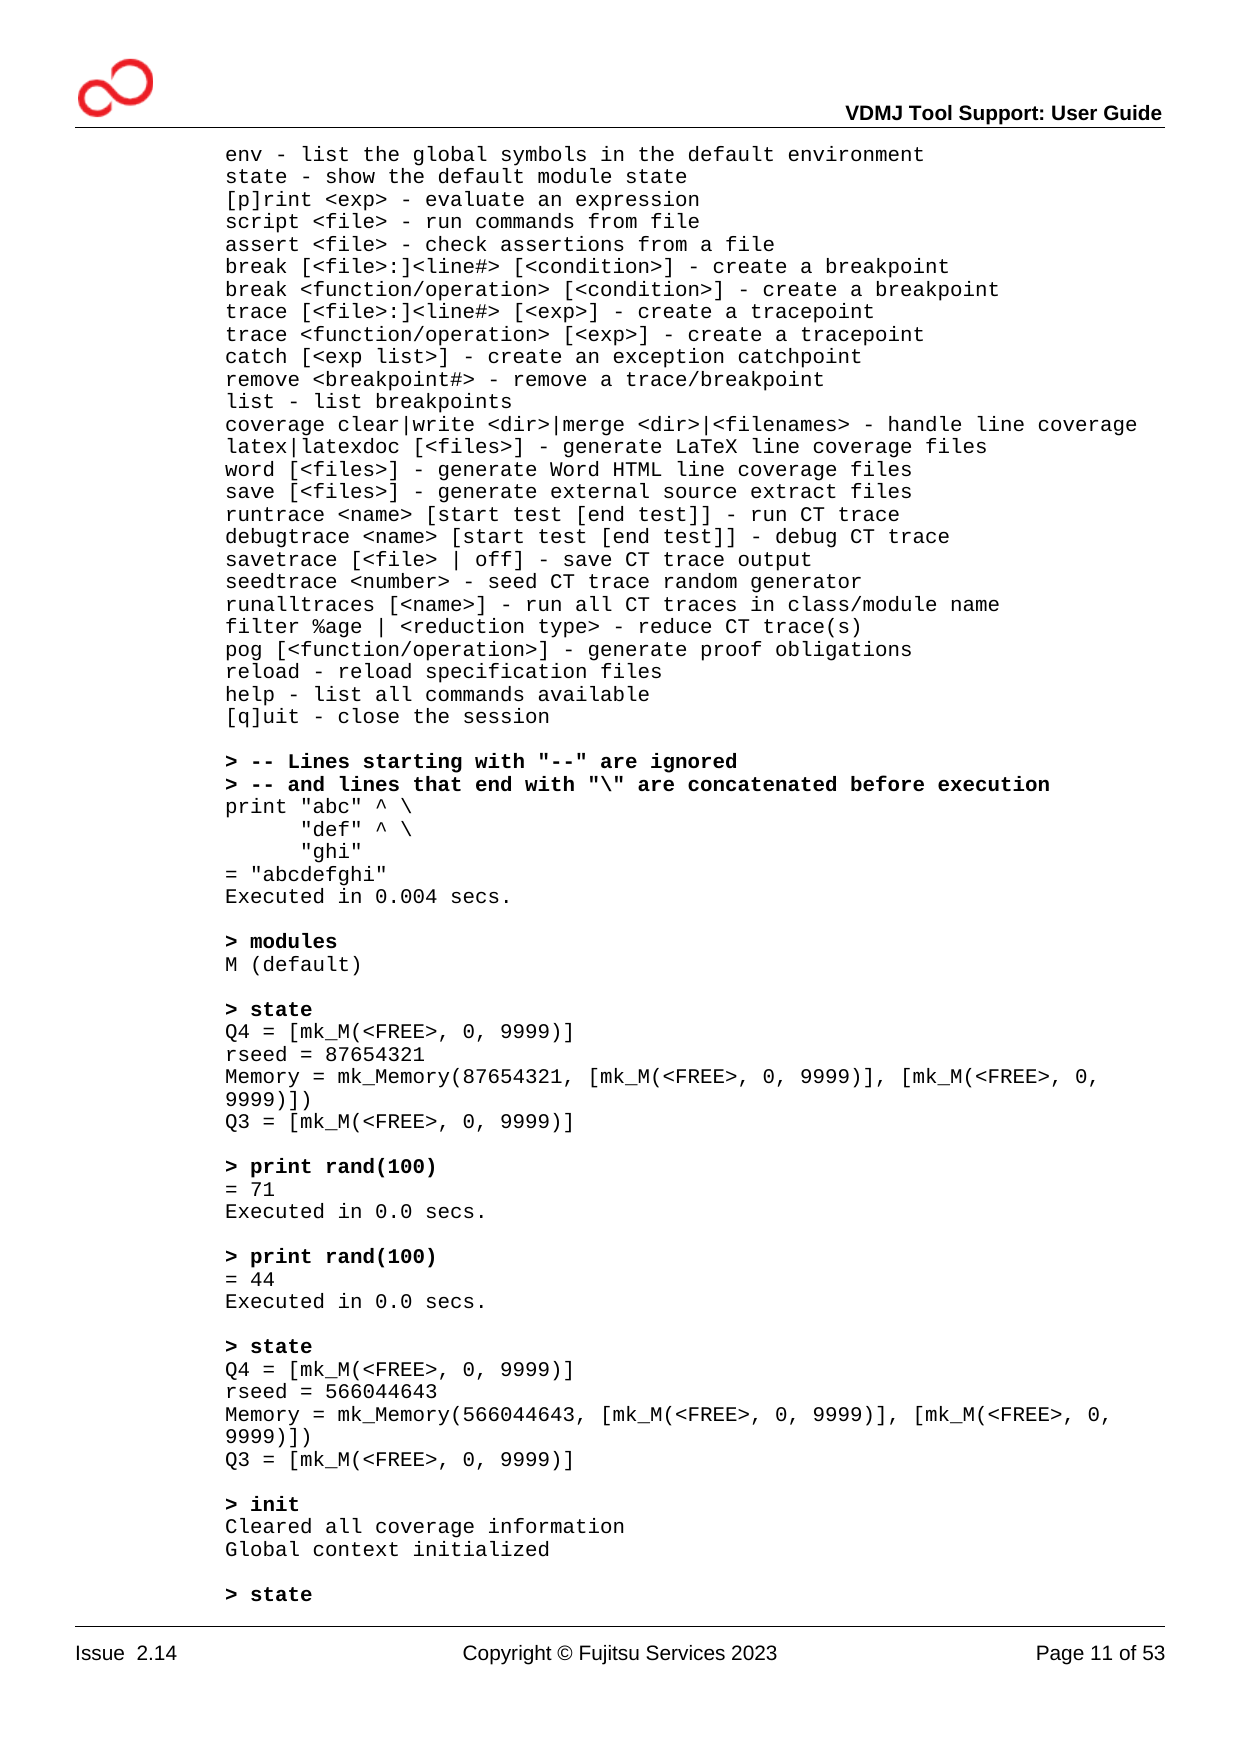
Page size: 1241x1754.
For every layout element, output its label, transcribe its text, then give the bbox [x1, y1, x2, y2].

text script <file> - run commands from file [225, 211, 1165, 233]
text remove <breakpoint#> - remove a trace/breakpoint [225, 368, 1165, 391]
text latex|latexdoc [<files>] - generate LaTeX line coverage files [225, 436, 1165, 458]
text Executed in 0.0 secs. [225, 1201, 1165, 1223]
text Q3 = [mk_M(<FREE>, 0, 9999)] [225, 1111, 1165, 1133]
text Q4 = [mk_M(<FREE>, 0, 9999)] [225, 1021, 1165, 1043]
text > print rand(100) [225, 1156, 1165, 1178]
text runalltraces [<name>] - run all CT traces in class/module name [225, 593, 1165, 616]
text seedtrace <number> - seed CT trace random generator [225, 571, 1165, 593]
text > -- and lines that end with "\" are concatenated before execution [225, 773, 1165, 796]
text [p]rint <exp> - evaluate an expression [225, 188, 1165, 211]
text rseed = 87654321 [225, 1043, 1165, 1066]
text > print rand(100) [225, 1246, 1165, 1268]
text Memory = mk_Memory(566044643, [mk_M(<FREE>, 0, 9999)], [mk_M(<FREE>, 0, 9999)]) [225, 1403, 1165, 1448]
text break <function/operation> [<condition>] - create a breakpoint [225, 278, 1165, 301]
text > modules [225, 931, 1165, 953]
text coverage clear|write <dir>|merge <dir>|<filenames> - handle line coverage [225, 413, 1165, 436]
text [q]uit - close the session [225, 706, 1165, 728]
text > state [225, 998, 1165, 1021]
text break [<file>:]<line#> [<condition>] - create a breakpoint [225, 256, 1165, 278]
text > -- Lines starting with "--" are ignored [225, 751, 1165, 773]
text trace [<file>:]<line#> [<exp>] - create a tracepoint [225, 301, 1165, 323]
text Q4 = [mk_M(<FREE>, 0, 9999)] [225, 1358, 1165, 1381]
text assert <file> - check assertions from a file [225, 233, 1165, 256]
text print "abc" ^ \ [225, 796, 1165, 818]
text catch [<exp list>] - create an exception catchpoint [225, 346, 1165, 368]
text runtrace <name> [start test [end test]] - run CT trace [225, 503, 1165, 526]
text trace <function/operation> [<exp>] - create a tracepoint [225, 323, 1165, 346]
text word [<files>] - generate Word HTML line coverage files [225, 458, 1165, 481]
text debugtrace <name> [start test [end test]] - debug CT trace [225, 526, 1165, 548]
text > state [225, 1336, 1165, 1358]
text Memory = mk_Memory(87654321, [mk_M(<FREE>, 0, 9999)], [mk_M(<FREE>, 0, 9999)]) [225, 1066, 1165, 1111]
text = "abcdefghi" [225, 863, 1165, 886]
text pog [<function/operation>] - generate proof obligations [225, 638, 1165, 661]
text M (default) [225, 953, 1165, 976]
text rseed = 566044643 [225, 1381, 1165, 1403]
text "ghi" [225, 841, 1165, 863]
text Executed in 0.004 secs. [225, 886, 1165, 908]
text help - list all commands available [225, 683, 1165, 706]
text > init [225, 1493, 1165, 1516]
text Executed in 0.0 secs. [225, 1291, 1165, 1313]
text Cleared all coverage information [225, 1516, 1165, 1538]
text Q3 = [mk_M(<FREE>, 0, 9999)] [225, 1448, 1165, 1471]
text savetrace [<file> | off] - save CT trace output [225, 548, 1165, 571]
text = 44 [225, 1268, 1165, 1291]
text > state [225, 1583, 1165, 1606]
text list - list breakpoints [225, 391, 1165, 413]
text Global context initialized [225, 1538, 1165, 1561]
text state - show the default module state [225, 166, 1165, 188]
text = 71 [225, 1178, 1165, 1201]
picture [78, 52, 153, 127]
text save [<files>] - generate external source extract files [225, 481, 1165, 503]
text env - list the global symbols in the default environment [225, 143, 1165, 166]
text "def" ^ \ [225, 818, 1165, 841]
text reload - reload specification files [225, 661, 1165, 683]
text filter %age | <reduction type> - reduce CT trace(s) [225, 616, 1165, 638]
